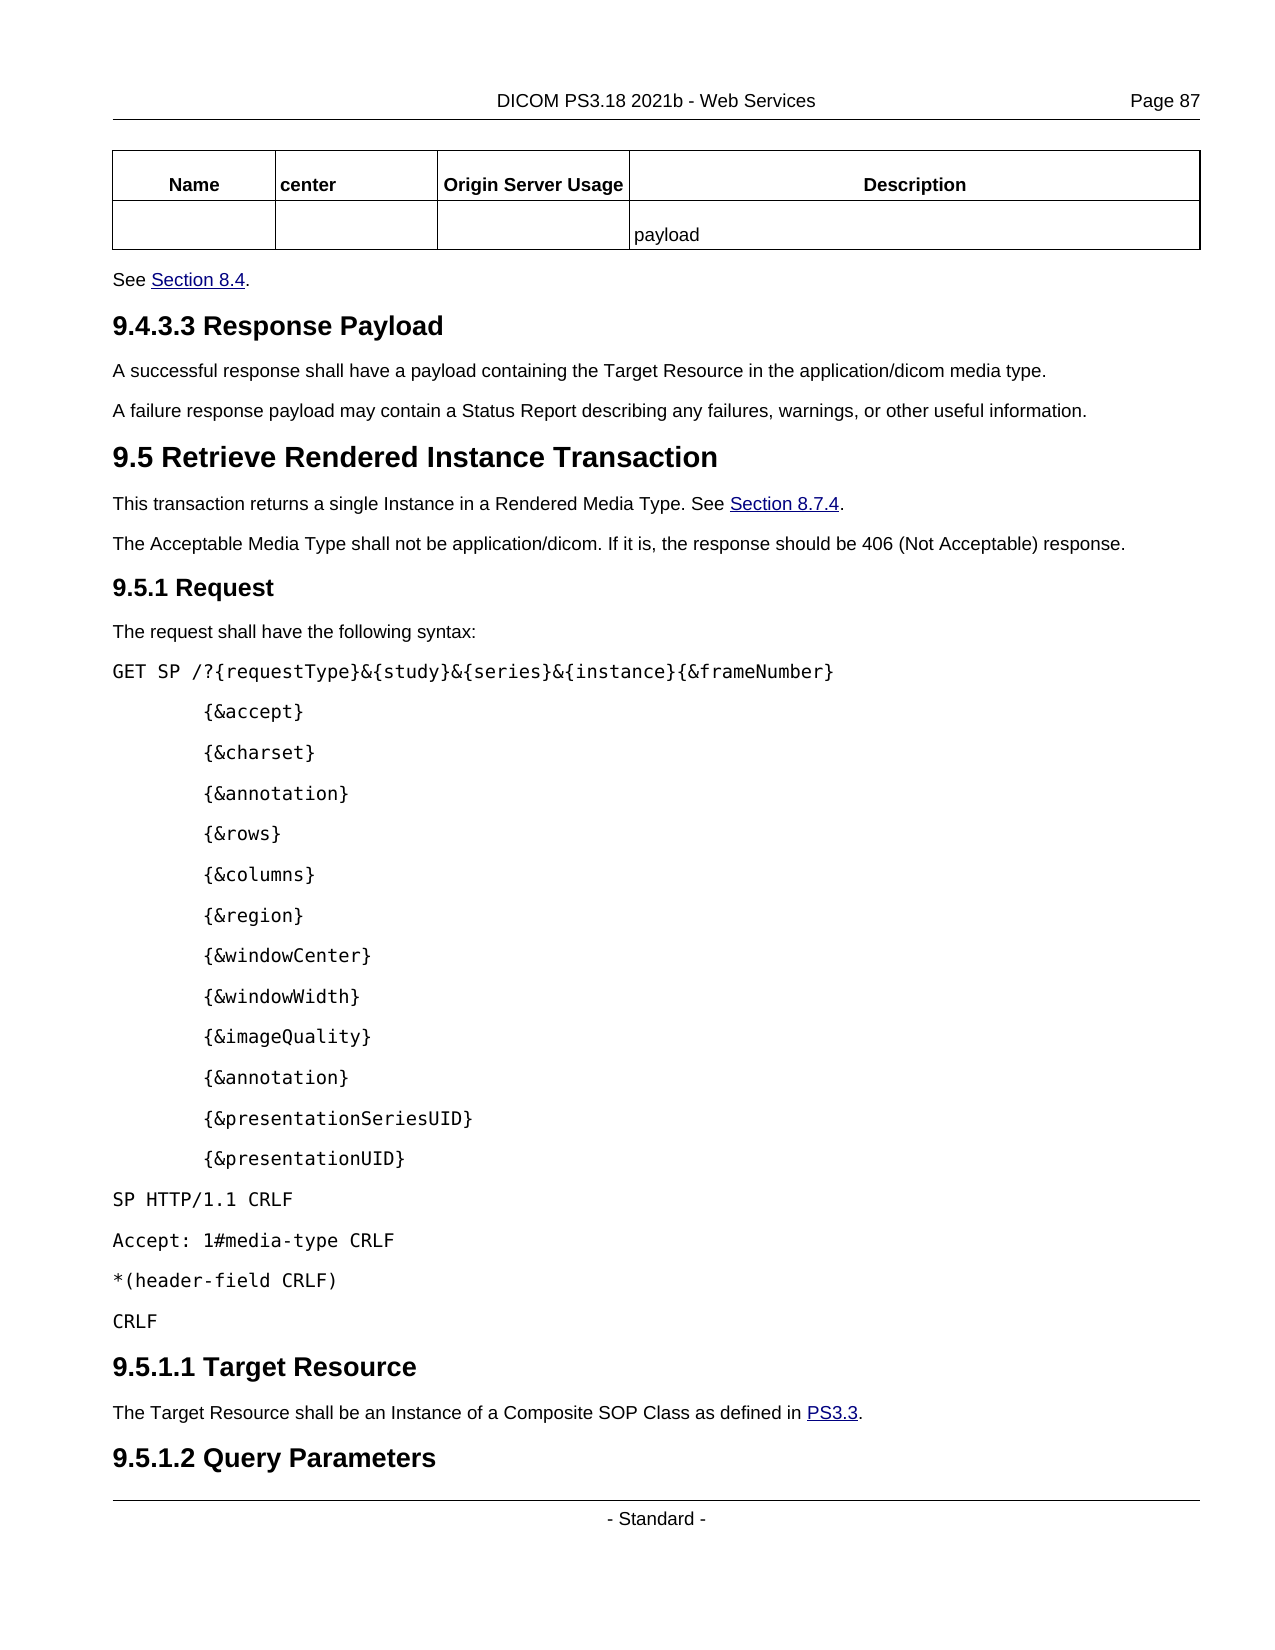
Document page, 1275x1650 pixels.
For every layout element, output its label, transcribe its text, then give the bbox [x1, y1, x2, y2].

text GET SP /?{requestType}&{study}&{series}&{instance}{&frameNumber} [112, 661, 1200, 683]
text *(header-field CRLF) [112, 1270, 1200, 1292]
text The Target Resource shall be an Instance of a Composite SOP Class as defined in PS3.3. [112, 1401, 1200, 1423]
text {&columns} [112, 864, 1200, 886]
text {&windowWidth} [112, 986, 1200, 1008]
table_header Origin Server Usage [438, 151, 629, 200]
text The request shall have the following syntax: [112, 621, 1200, 642]
text The Acceptable Media Type shall not be application/dicom. If it is, the response should be 406 (Not Acceptable) response. [112, 533, 1200, 554]
text SP HTTP/1.1 CRLF [112, 1189, 1200, 1211]
text {&presentationUID} [112, 1148, 1200, 1170]
text {&windowCenter} [112, 945, 1200, 967]
table_header Name [113, 151, 275, 200]
table_header center [276, 151, 437, 200]
text This transaction returns a single Instance in a Rendered Media Type. See Section 8.7.4. [112, 492, 1200, 514]
text {&annotation} [112, 783, 1200, 804]
text CRLF [112, 1311, 1200, 1333]
text {&region} [112, 904, 1200, 926]
text Accept: 1#media-type CRLF [112, 1229, 1200, 1251]
text 9.4.3.3 Response Payload [112, 309, 1200, 341]
table_cell [113, 201, 275, 249]
text {&annotation} [112, 1067, 1200, 1089]
table_cell [438, 201, 629, 249]
text A successful response shall have a payload containing the Target Resource in the application/dicom media type. [112, 359, 1200, 381]
text {&charset} [112, 742, 1200, 764]
table_header Description [630, 151, 1199, 200]
text 9.5.1 Request [112, 573, 1200, 602]
text {&presentationSeriesUID} [112, 1108, 1200, 1129]
text {&accept} [112, 701, 1200, 723]
text 9.5.1.1 Target Resource [112, 1351, 1200, 1383]
text 9.5.1.2 Query Parameters [112, 1442, 1200, 1473]
text A failure response payload may contain a Status Report describing any failures, warnings, or other useful information. [112, 400, 1200, 421]
text 9.5 Retrieve Rendered Instance Transaction [112, 440, 1200, 474]
text {&rows} [112, 823, 1200, 845]
text {&imageQuality} [112, 1026, 1200, 1048]
text See Section 8.4. [112, 269, 1200, 291]
table_cell [276, 201, 437, 249]
table_cell payload [630, 201, 1199, 249]
